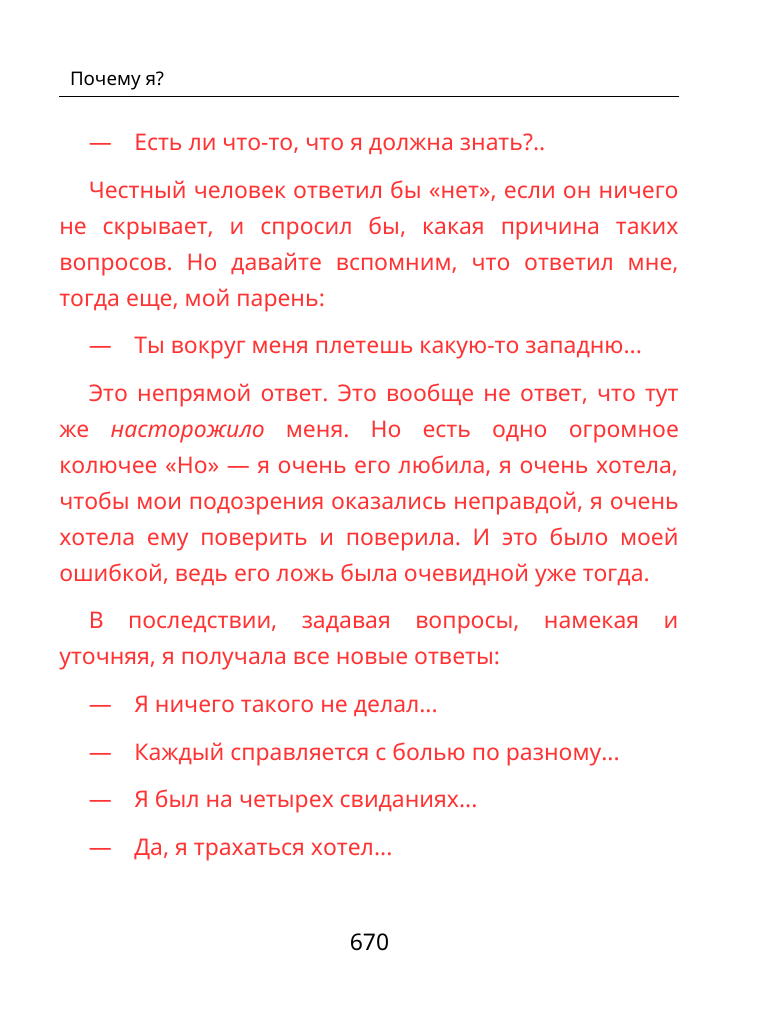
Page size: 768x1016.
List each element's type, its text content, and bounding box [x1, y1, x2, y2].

text В последствии, задавая вопросы, намекая и уточняя, я получала все новые ответы: [59, 604, 679, 672]
list Каждый справляется с болью по разному... [59, 736, 679, 767]
text Честный человек ответил бы «нет», если он ничего не скрывает, и спросил бы, какая причина таких вопросов. Но давайте вспомним, что ответил мне, тогда еще, мой парень: [59, 174, 679, 313]
list Я ничего такого не делал... [59, 688, 679, 719]
list Есть ли что-то, что я должна знать?.. [59, 126, 679, 157]
list Да, я трахаться хотел... [59, 831, 679, 862]
list Я был на четырех свиданиях... [59, 783, 679, 815]
text Это непрямой ответ. Это вообще не ответ, что тут же насторожило меня. Но есть одно огромное колючее «Но» — я очень его любила, я очень хотела, чтобы мои подозрения оказались неправдой, я очень хотела ему поверить и поверила. И это было моей ошибкой, ведь его ложь была очевидной уже тогда. [59, 377, 679, 588]
list Ты вокруг меня плетешь какую-то западню... [59, 329, 679, 361]
